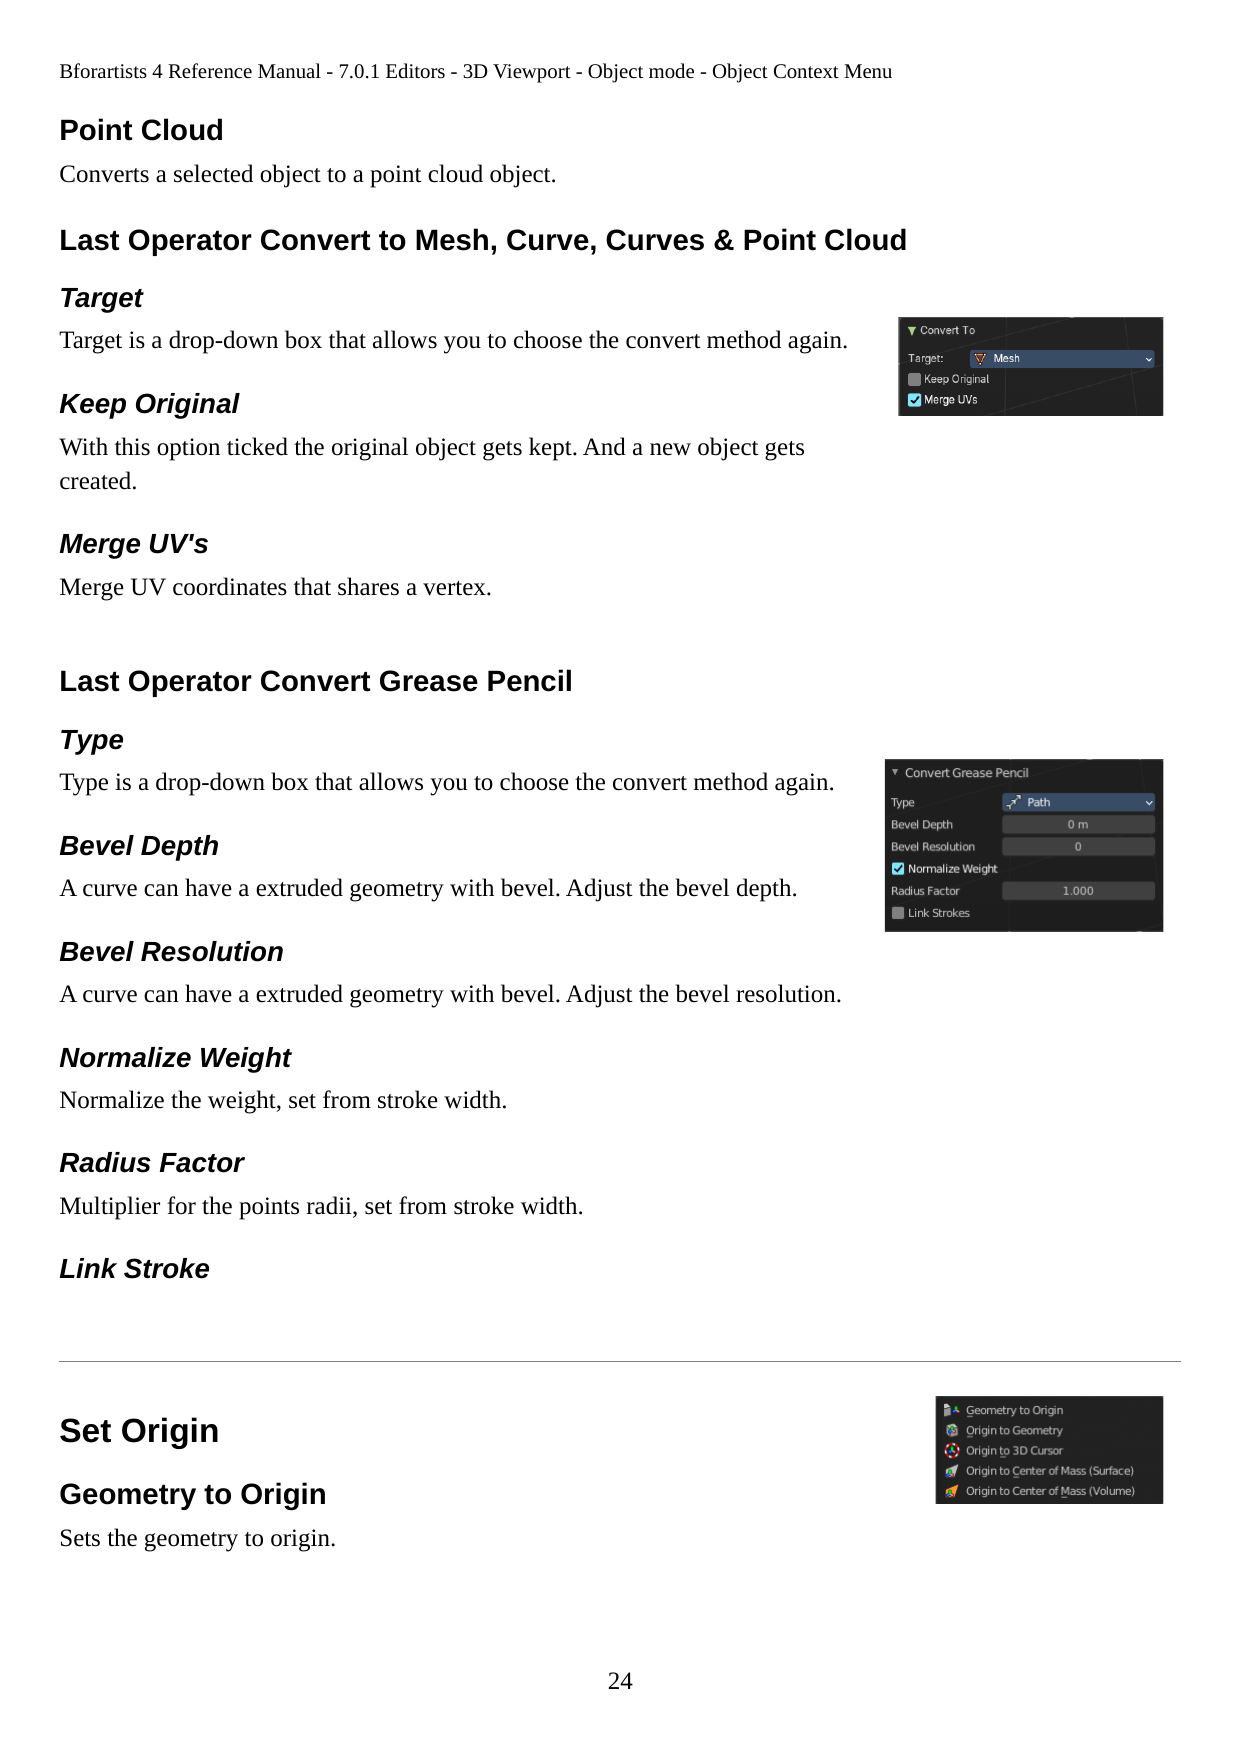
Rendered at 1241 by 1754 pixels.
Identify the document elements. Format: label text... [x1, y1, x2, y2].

text A curve can have a extruded geometry with bevel. Adjust the bevel depth. [59, 873, 884, 902]
text Type is a drop-down box that allows you to choose the convert method again. [59, 767, 884, 796]
picture [898, 317, 1164, 416]
subtitle Bevel Resolution [59, 935, 1181, 967]
subtitle Last Operator Convert Grease Pencil [59, 664, 1181, 698]
picture [884, 759, 1164, 932]
subtitle Set Origin [59, 1411, 935, 1450]
subtitle Last Operator Convert to Mesh, Curve, Curves & Point Cloud [59, 222, 1181, 256]
subtitle Link Stroke [59, 1253, 1181, 1285]
subtitle [1164, 829, 1181, 861]
subtitle Radius Factor [59, 1147, 1181, 1179]
subtitle Point Cloud [59, 113, 1181, 146]
text With this option ticked the original object gets kept. And a new object gets created. [59, 432, 1181, 495]
text Converts a selected object to a point cloud object. [59, 159, 1181, 188]
subtitle Merge UV's [59, 528, 1181, 559]
text Target is a drop-down box that allows you to choose the convert method again. [59, 326, 898, 354]
subtitle Keep Original [59, 387, 1181, 419]
picture [935, 1396, 1164, 1504]
text Sets the geometry to origin. [59, 1523, 1181, 1552]
text Multiplier for the points radii, set from stroke width. [59, 1191, 1181, 1220]
subtitle Normalize Weight [59, 1041, 1181, 1073]
subtitle Target [59, 281, 1181, 313]
subtitle Type [59, 723, 1181, 755]
subtitle [1164, 1411, 1181, 1450]
subtitle Bevel Depth [59, 829, 884, 861]
text A curve can have a extruded geometry with bevel. Adjust the bevel resolution. [59, 979, 1181, 1008]
text Merge UV coordinates that shares a vertex. [59, 572, 1181, 601]
subtitle Geometry to Origin [59, 1477, 1181, 1511]
text Normalize the weight, set from stroke width. [59, 1085, 1181, 1114]
